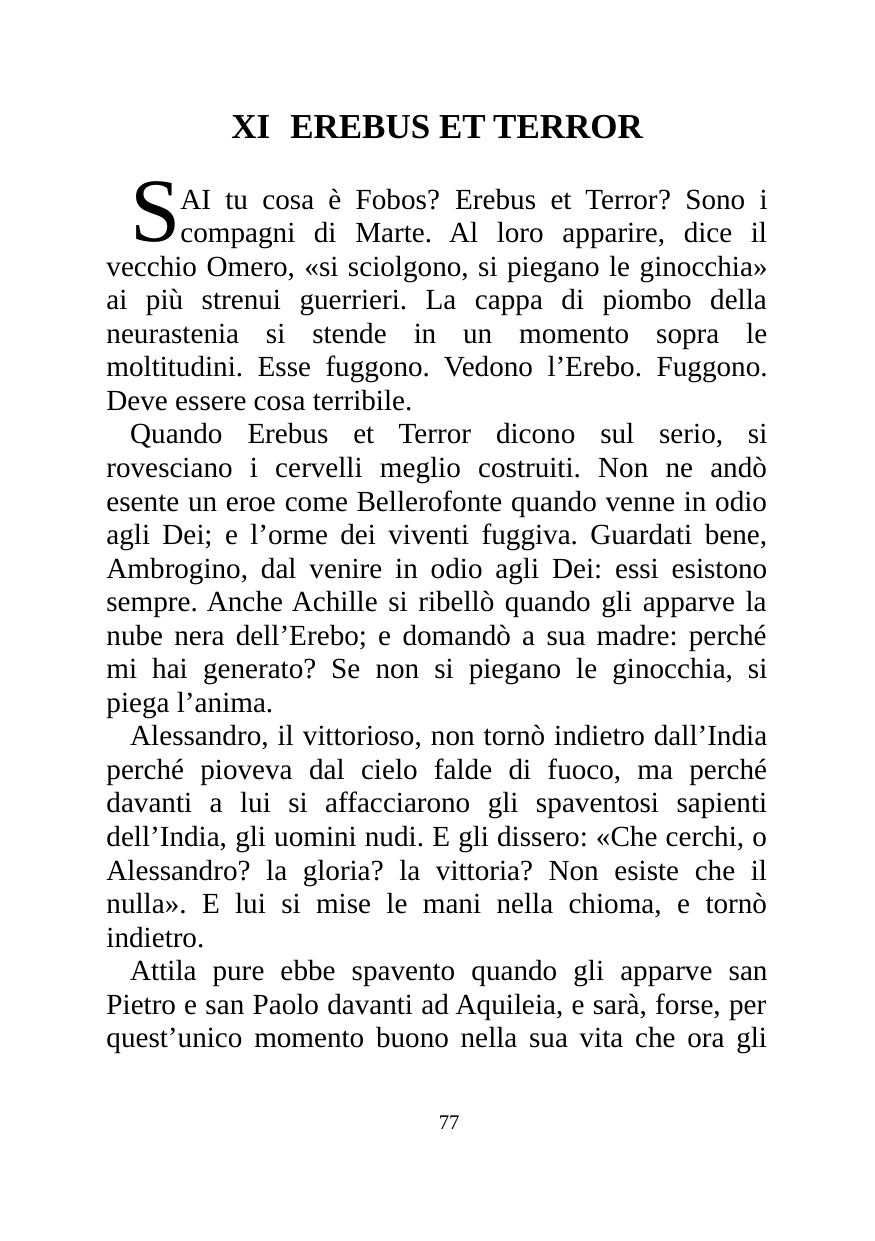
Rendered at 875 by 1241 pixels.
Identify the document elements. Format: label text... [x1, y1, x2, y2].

text SAI tu cosa è Fobos? Erebus et Terror? Sono i compagni di Marte. Al loro apparire, dice il vecchio Omero, «si sciolgono, si piegano le ginocchia» ai più strenui guerrieri. La cappa di piombo della neurastenia si stende in un momento sopra le moltitudini. Esse fuggono. Vedono l’Erebo. Fuggono. Deve essere cosa terribile. [106, 182, 768, 417]
text Attila pure ebbe spavento quando gli apparve san Pietro e san Paolo davanti ad Aquileia, e sarà, forse, per quest’unico momento buono nella sua vita che ora gli [106, 953, 768, 1054]
text Quando Erebus et Terror dicono sul serio, si rovesciano i cervelli meglio costruiti. Non ne andò esente un eroe come Bellerofonte quando venne in odio agli Dei; e l’orme dei viventi fuggiva. Guardati bene, Ambrogino, dal venire in odio agli Dei: essi esistono sempre. Anche Achille si ribellò quando gli apparve la nube nera dell’Erebo; e domandò a sua madre: perché mi hai generato? Se non si piegano le ginocchia, si piega l’anima. [106, 417, 768, 718]
text Alessandro, il vittorioso, non tornò indietro dall’India perché pioveva dal cielo falde di fuoco, ma perché davanti a lui si affacciarono gli spaventosi sapienti dell’India, gli uomini nudi. E gli dissero: «Che cerchi, o Alessandro? la gloria? la vittoria? Non esiste che il nulla». E lui si mise le mani nella chioma, e tornò indietro. [106, 718, 768, 953]
subtitle EREBUS ET TERROR [106, 106, 768, 146]
